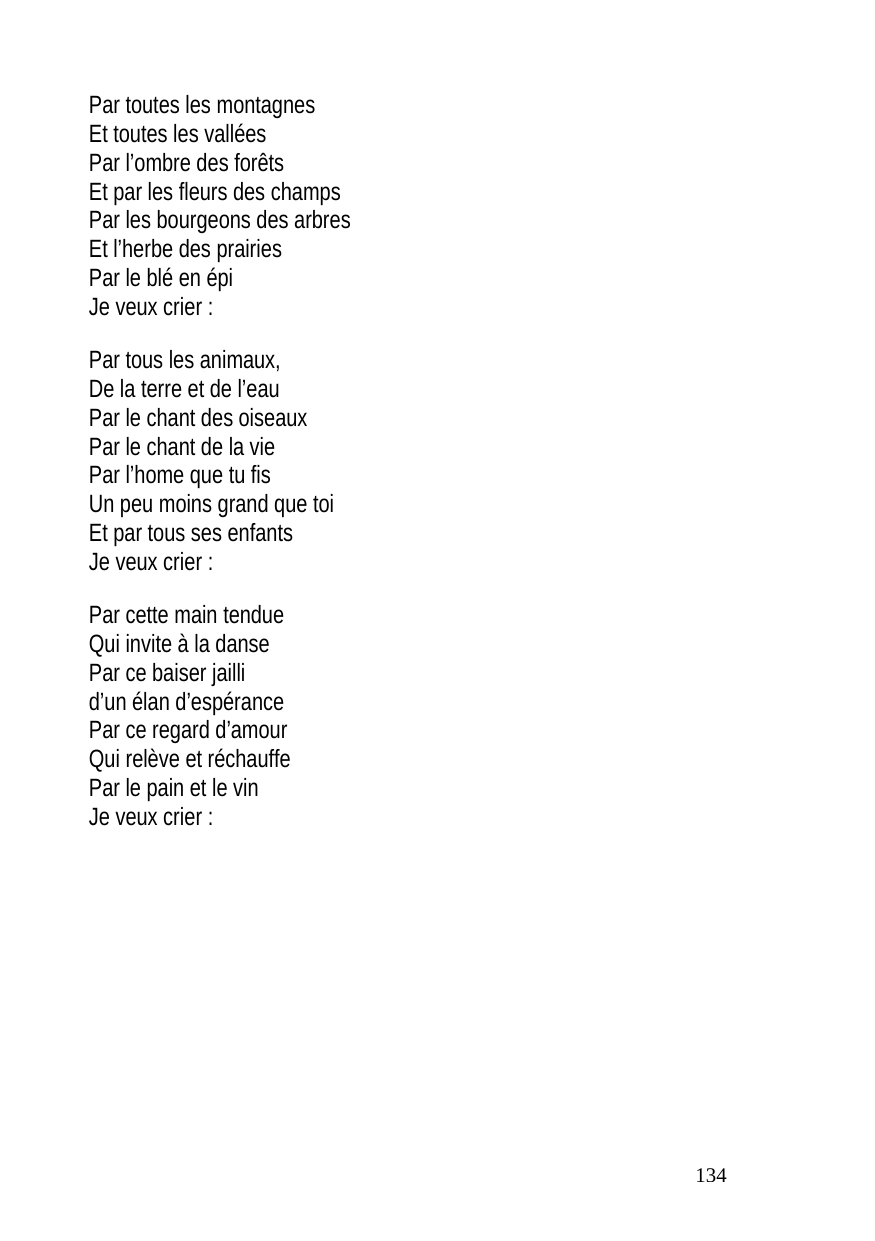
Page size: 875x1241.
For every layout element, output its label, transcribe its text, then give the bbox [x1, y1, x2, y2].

text Par tous les animaux, De la terre et de l’eau Par le chant des oiseaux Par le chant de la vie Par l’home que tu fis Un peu moins grand que toi Et par tous ses enfants Je veux crier : [89, 345, 726, 575]
text Par cette main tendue Qui invite à la danse Par ce baiser jailli d’un élan d’espérance Par ce regard d’amour Qui relève et réchauffe Par le pain et le vin Je veux crier : [89, 600, 726, 830]
text Par toutes les montagnes Et toutes les vallées Par l’ombre des forêts Et par les fleurs des champs Par les bourgeons des arbres Et l’herbe des prairies Par le blé en épi Je veux crier : [89, 90, 726, 320]
